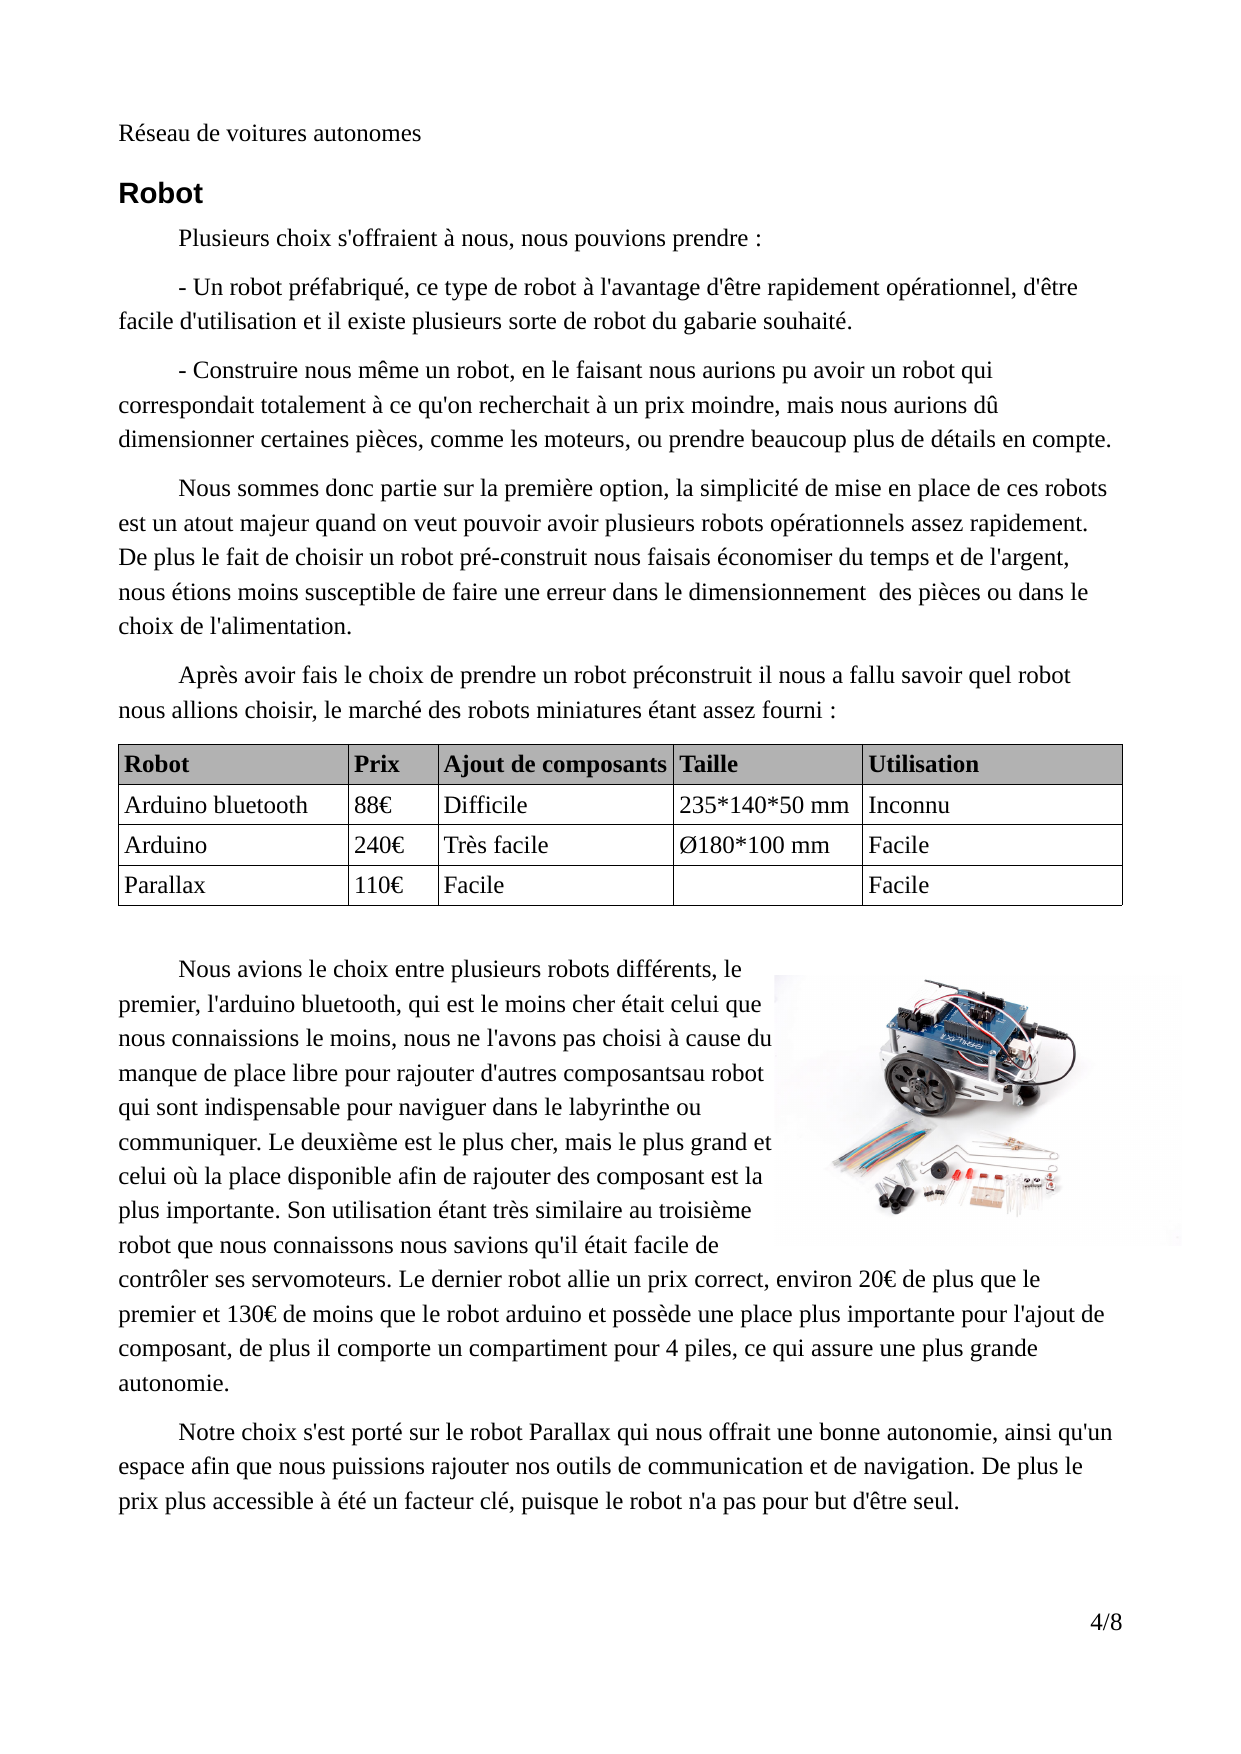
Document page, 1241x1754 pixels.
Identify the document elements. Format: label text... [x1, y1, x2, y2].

picture [774, 975, 1182, 1246]
table_cell Arduino bluetooth [119, 785, 348, 824]
text Après avoir fais le choix de prendre un robot préconstruit il nous a fallu savoir quel robot nous allions choisir, le marché des robots miniatures étant assez fourni : [118, 660, 1122, 723]
table_header Robot [119, 745, 348, 784]
table_cell 240€ [349, 825, 438, 865]
table_cell Très facile [439, 825, 673, 865]
table_cell 88€ [349, 785, 438, 824]
table_header Prix [349, 745, 438, 784]
table_header Utilisation [863, 745, 1122, 784]
text Nous sommes donc partie sur la première option, la simplicité de mise en place de ces robots est un atout majeur quand on veut pouvoir avoir plusieurs robots opérationnels assez rapidement. De plus le fait de choisir un robot pré-construit nous faisais économiser du temps et de l'argent, nous étions moins susceptible de faire une erreur dans le dimensionnement des pièces ou dans le choix de l'alimentation. [118, 473, 1122, 640]
table_cell Facile [863, 866, 1122, 905]
table_cell [674, 866, 862, 905]
text - Un robot préfabriqué, ce type de robot à l'avantage d'être rapidement opérationnel, d'être facile d'utilisation et il existe plusieurs sorte de robot du gabarie souhaité. [118, 272, 1122, 335]
text Nous avions le choix entre plusieurs robots différents, le premier, l'arduino bluetooth, qui est le moins cher était celui que nous connaissions le moins, nous ne l'avons pas choisi à cause du manque de place libre pour rajouter d'autres composantsau robot qui sont indispensable pour naviguer dans le labyrinthe ou communiquer. Le deuxième est le plus cher, mais le plus grand et celui où la place disponible afin de rajouter des composant est la plus importante. Son utilisation étant très similaire au troisième robot que nous connaissons nous savions qu'il était facile de contrôler ses servomoteurs. Le dernier robot allie un prix correct, environ 20€ de plus que le premier et 130€ de moins que le robot arduino et possède une place plus importante pour l'ajout de composant, de plus il comporte un compartiment pour 4 piles, ce qui assure une plus grande autonomie. [118, 954, 1122, 1397]
table_header Ajout de composants [439, 745, 673, 784]
table_cell 110€ [349, 866, 438, 905]
table_header Taille [674, 745, 862, 784]
text Plusieurs choix s'offraient à nous, nous pouvions prendre : [118, 223, 1122, 251]
table_cell Arduino [119, 825, 348, 865]
text Notre choix s'est porté sur le robot Parallax qui nous offrait une bonne autonomie, ainsi qu'un espace afin que nous puissions rajouter nos outils de communication et de navigation. De plus le prix plus accessible à été un facteur clé, puisque le robot n'a pas pour but d'être seul. [118, 1417, 1122, 1515]
table_cell Facile [439, 866, 673, 905]
table_cell Ø180*100 mm [674, 825, 862, 865]
table_cell Difficile [439, 785, 673, 824]
table_cell Facile [863, 825, 1122, 865]
table_cell 235*140*50 mm [674, 785, 862, 824]
subtitle Robot [118, 176, 1122, 210]
text - Construire nous même un robot, en le faisant nous aurions pu avoir un robot qui correspondait totalement à ce qu'on recherchait à un prix moindre, mais nous aurions dû dimensionner certaines pièces, comme les moteurs, ou prendre beaucoup plus de détails en compte. [118, 355, 1122, 453]
table_cell Inconnu [863, 785, 1122, 824]
table_cell Parallax [119, 866, 348, 905]
